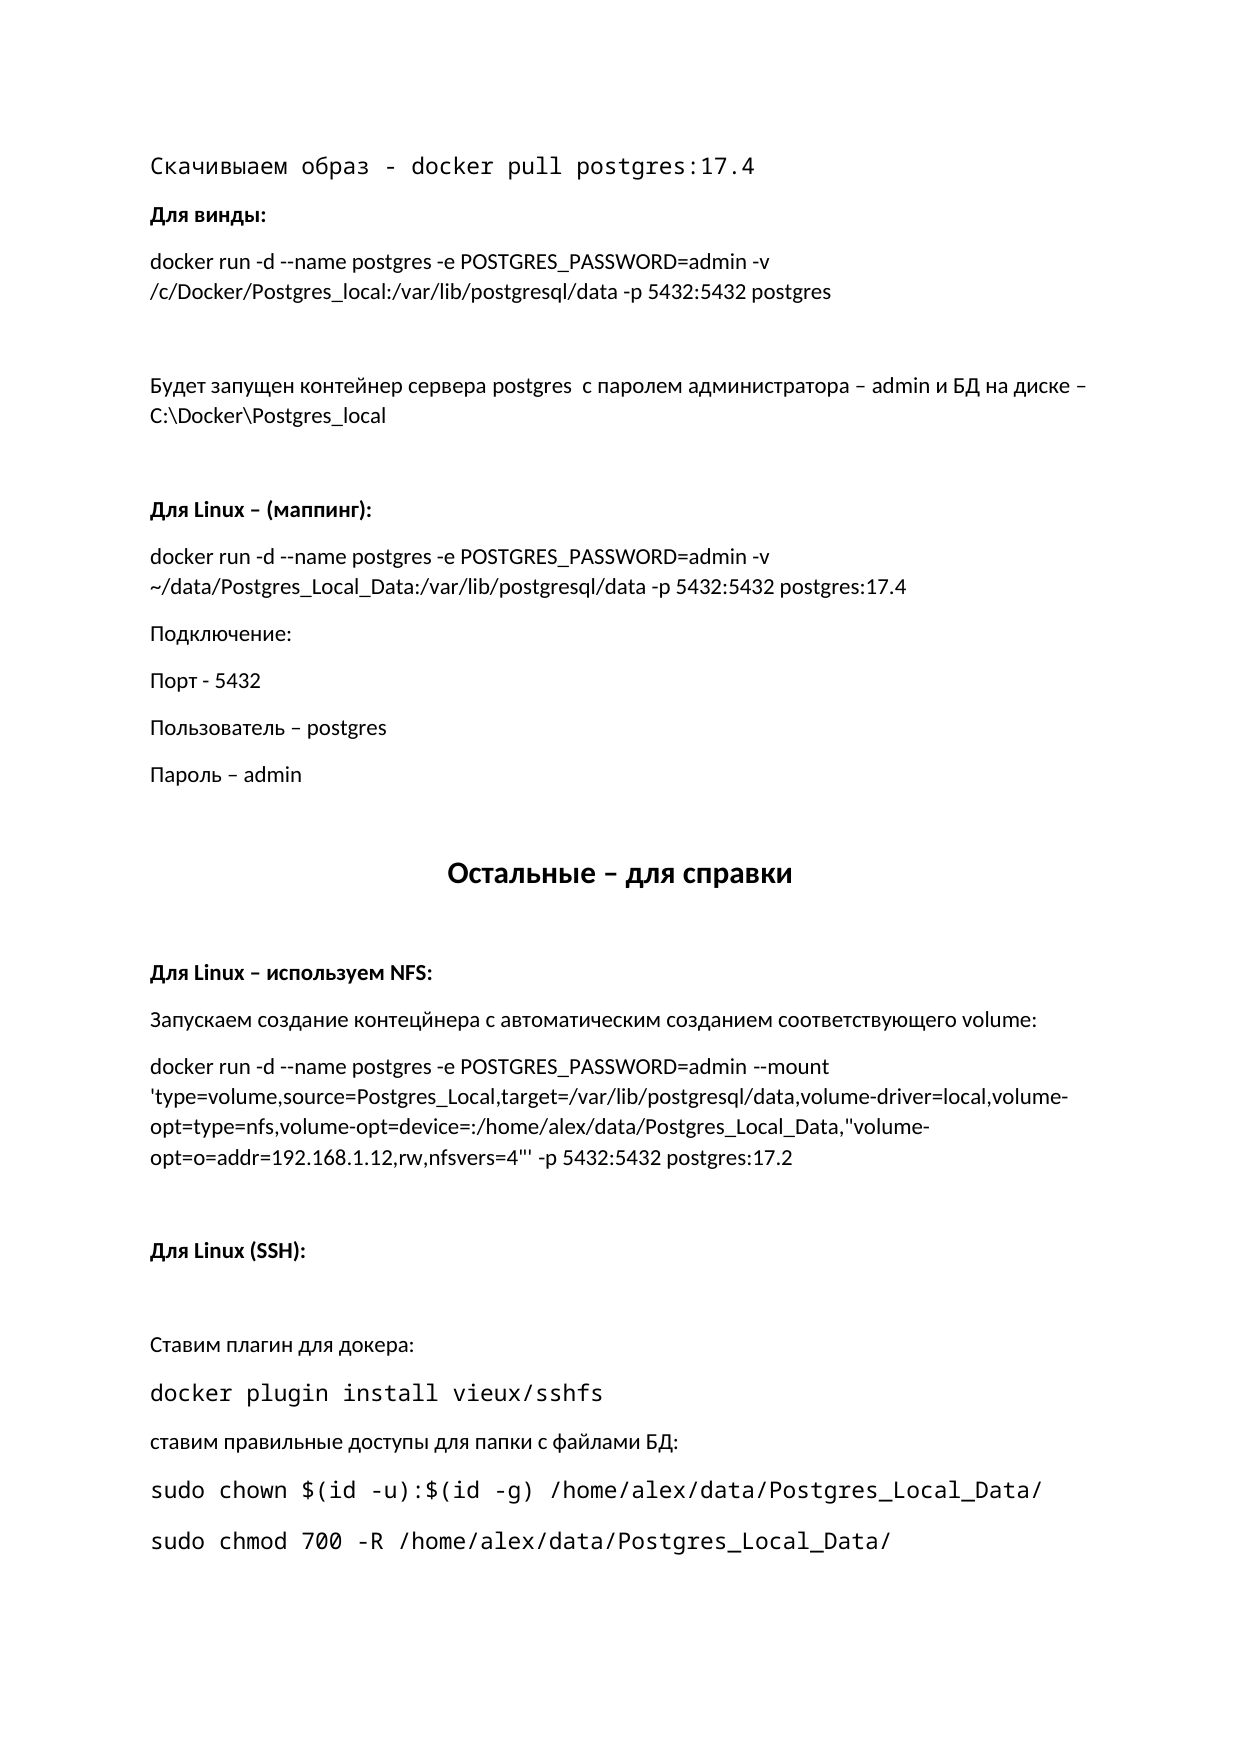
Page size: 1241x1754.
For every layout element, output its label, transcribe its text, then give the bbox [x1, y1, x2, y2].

text Для винды: [150, 200, 1090, 228]
text Ставим плагин для докера: [150, 1330, 1090, 1358]
text docker run -d --name postgres -e POSTGRES_PASSWORD=admin -v ~/data/Postgres_Local_Data:/var/lib/postgresql/data -p 5432:5432 postgres:17.4 [150, 542, 1090, 600]
text sudo chmod 700 -R /home/alex/data/Postgres_Local_Data/ [150, 1525, 1090, 1556]
text Для Linux – (маппинг): [150, 495, 1090, 523]
text docker plugin install vieux/sshfs [150, 1377, 1090, 1408]
text Порт - 5432 [150, 666, 1090, 694]
text sudo chown $(id -u):$(id -g) /home/alex/data/Postgres_Local_Data/ [150, 1474, 1090, 1506]
text Для Linux – используем NFS: [150, 958, 1090, 986]
text docker run -d --name postgres -e POSTGRES_PASSWORD=admin -v /c/Docker/Postgres_local:/var/lib/postgresql/data -p 5432:5432 postgres [150, 247, 1090, 306]
text Скачивыаем образ - docker pull postgres:17.4 [150, 150, 1090, 181]
text Пользователь – postgres [150, 713, 1090, 741]
text Запускаем создание контецйнера с автоматическим созданием соответствующего volume: [150, 1005, 1090, 1033]
text Подключение: [150, 619, 1090, 647]
text Пароль – admin [150, 760, 1090, 788]
text Для Linux (SSH): [150, 1236, 1090, 1264]
text Остальные – для справки [150, 853, 1090, 892]
text docker run -d --name postgres -e POSTGRES_PASSWORD=admin --mount 'type=volume,source=Postgres_Local,target=/var/lib/postgresql/data,volume-driver=local,volume-opt=type=nfs,volume-opt=device=:/home/alex/data/Postgres_Local_Data,"volume-opt=o=addr=192.168.1.12,rw,nfsvers=4"' -p 5432:5432 postgres:17.2 [150, 1052, 1090, 1171]
text ставим правильные доступы для папки с файлами БД: [150, 1427, 1090, 1455]
text Будет запущен контейнер сервера postgres с паролем администратора – admin и БД на диске – C:\Docker\Postgres_local [150, 371, 1090, 429]
